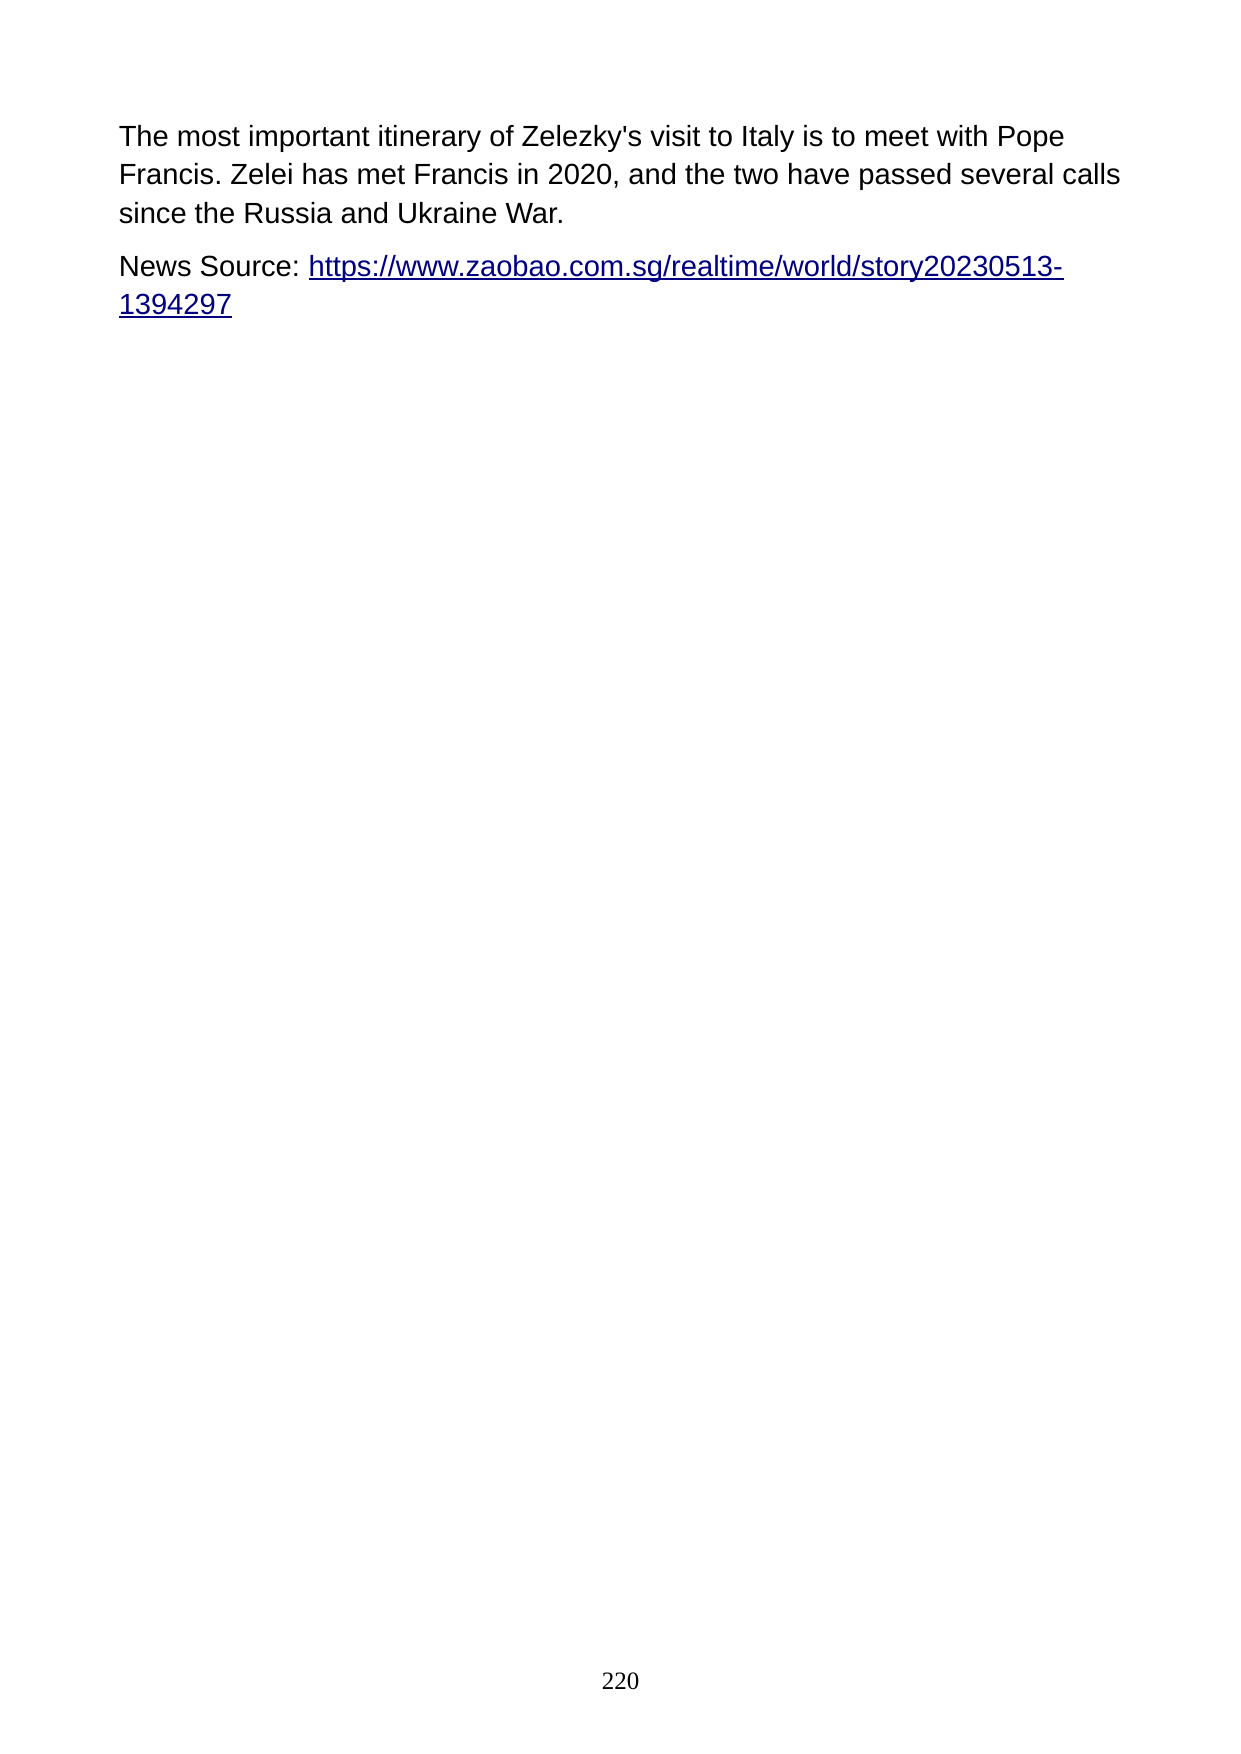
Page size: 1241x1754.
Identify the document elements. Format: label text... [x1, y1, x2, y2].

text The most important itinerary of Zelezky's visit to Italy is to meet with Pope Francis. Zelei has met Francis in 2020, and the two have passed several calls since the Russia and Ukraine War. [118, 118, 1122, 229]
text News Source: https://www.zaobao.com.sg/realtime/world/story20230513-1394297 [118, 249, 1122, 321]
